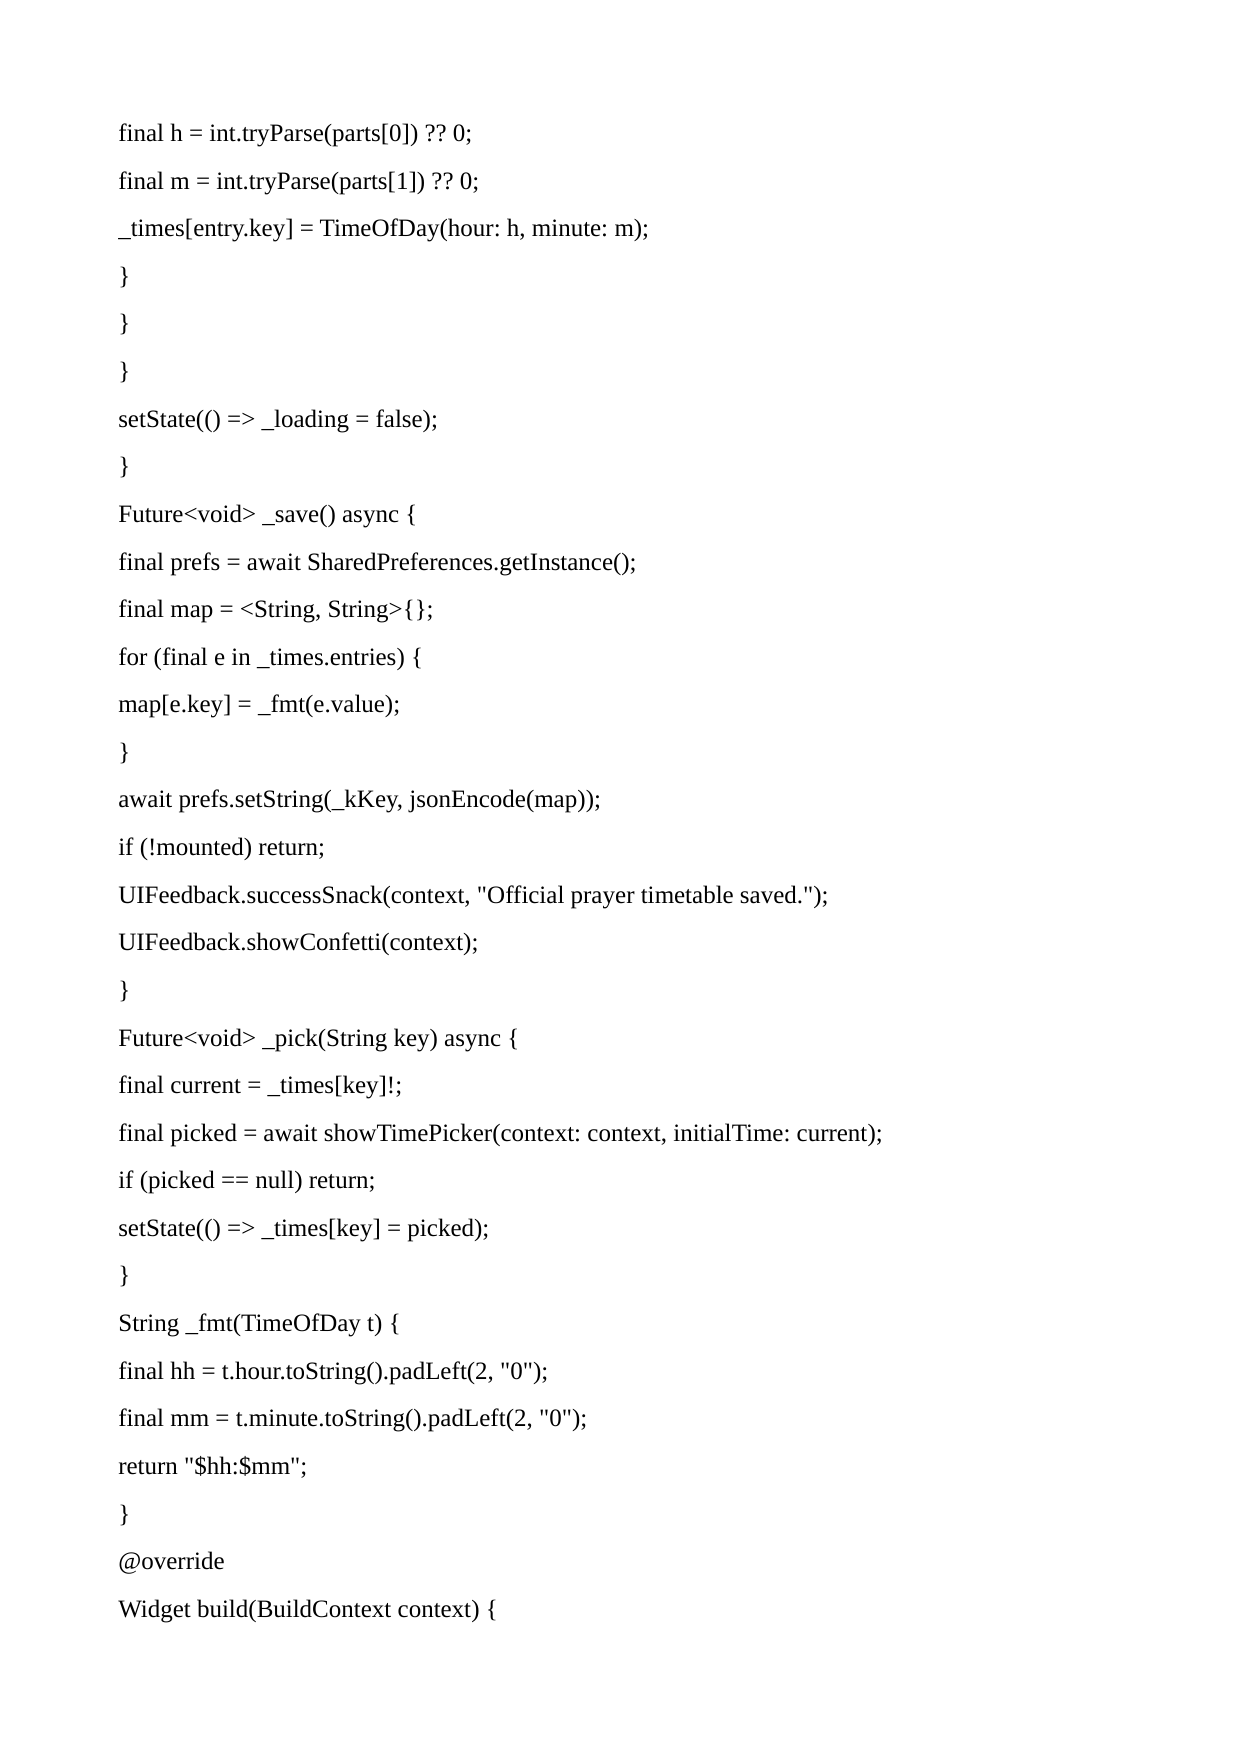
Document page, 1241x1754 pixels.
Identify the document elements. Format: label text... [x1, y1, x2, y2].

text map[e.key] = _fmt(e.value); [118, 689, 1122, 718]
text Future<void> _pick(String key) async { [118, 1023, 1122, 1051]
text Widget build(BuildContext context) { [118, 1594, 1122, 1623]
text UIFeedback.showConfetti(context); [118, 927, 1122, 956]
text await prefs.setString(_kKey, jsonEncode(map)); [118, 784, 1122, 813]
text } [118, 261, 1122, 290]
text _times[entry.key] = TimeOfDay(hour: h, minute: m); [118, 213, 1122, 242]
text } [118, 356, 1122, 385]
text final map = <String, String>{}; [118, 594, 1122, 623]
text final m = int.tryParse(parts[1]) ?? 0; [118, 166, 1122, 194]
text for (final e in _times.entries) { [118, 642, 1122, 671]
text final picked = await showTimePicker(context: context, initialTime: current); [118, 1118, 1122, 1147]
text } [118, 975, 1122, 1004]
text setState(() => _loading = false); [118, 404, 1122, 432]
text UIFeedback.successSnack(context, "Official prayer timetable saved."); [118, 880, 1122, 908]
text } [118, 1499, 1122, 1527]
text if (!mounted) return; [118, 832, 1122, 861]
text final h = int.tryParse(parts[0]) ?? 0; [118, 118, 1122, 147]
text final current = _times[key]!; [118, 1070, 1122, 1099]
text Future<void> _save() async { [118, 499, 1122, 528]
text final hh = t.hour.toString().padLeft(2, "0"); [118, 1356, 1122, 1384]
text return "$hh:$mm"; [118, 1451, 1122, 1480]
text } [118, 737, 1122, 766]
text } [118, 451, 1122, 480]
text } [118, 1261, 1122, 1289]
text final prefs = await SharedPreferences.getInstance(); [118, 547, 1122, 575]
text setState(() => _times[key] = picked); [118, 1213, 1122, 1242]
text @override [118, 1546, 1122, 1575]
text final mm = t.minute.toString().padLeft(2, "0"); [118, 1403, 1122, 1432]
text if (picked == null) return; [118, 1165, 1122, 1194]
text } [118, 308, 1122, 337]
text String _fmt(TimeOfDay t) { [118, 1308, 1122, 1337]
